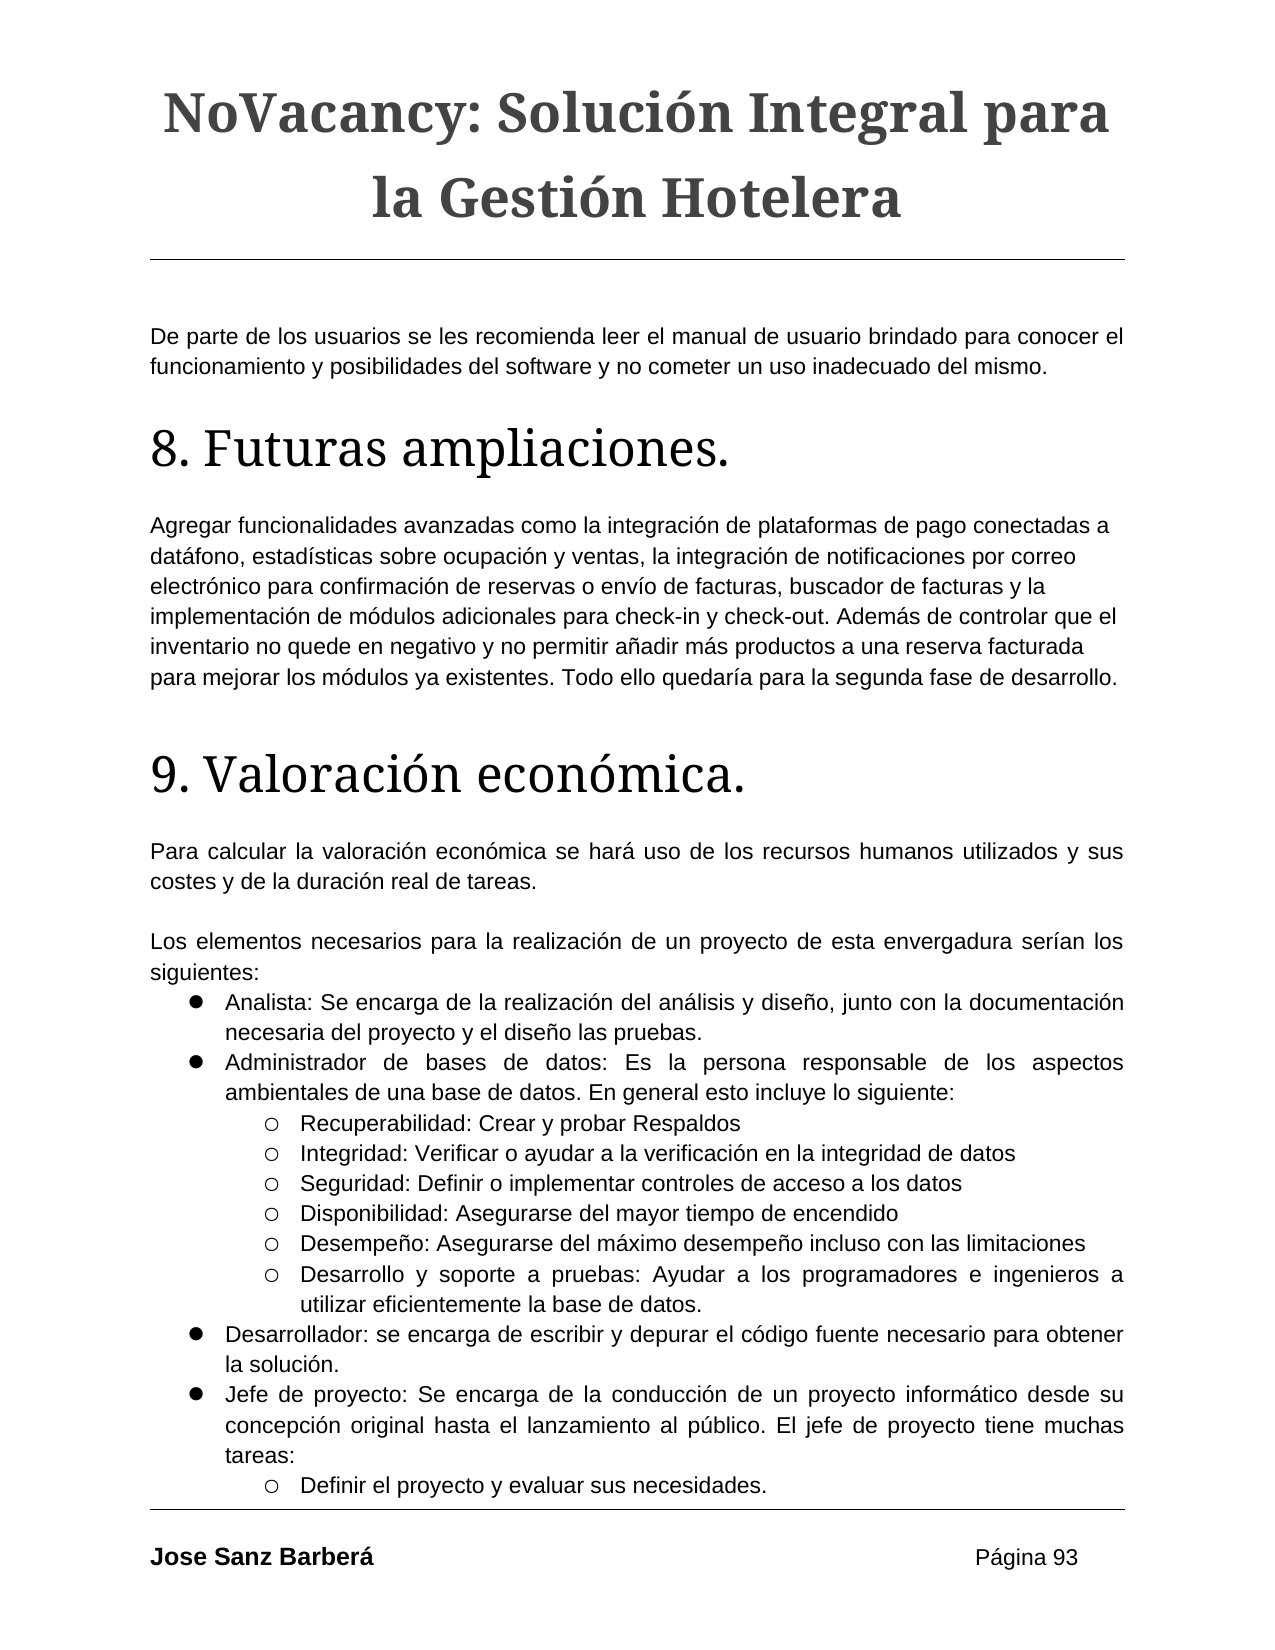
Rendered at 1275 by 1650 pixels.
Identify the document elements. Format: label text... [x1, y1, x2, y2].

list Desarrollo y soporte a pruebas: Ayudar a los programadores e ingenieros a utilizar eficientemente la base de datos. [262, 1261, 1125, 1317]
list Recuperabilidad: Crear y probar Respaldos [262, 1109, 1125, 1136]
list Jefe de proyecto: Se encarga de la conducción de un proyecto informático desde su concepción original hasta el lanzamiento al público. El jefe de proyecto tiene muchas tareas: [187, 1381, 1125, 1468]
subtitle 8. Futuras ampliaciones. [150, 413, 1125, 481]
text De parte de los usuarios se les recomienda leer el manual de usuario brindado para conocer el funcionamiento y posibilidades del software y no cometer un uso inadecuado del mismo. [150, 323, 1125, 379]
list Seguridad: Definir o implementar controles de acceso a los datos [262, 1170, 1125, 1196]
subtitle 9. Valoración económica. [150, 738, 1125, 807]
list Desarrollador: se encarga de escribir y depurar el código fuente necesario para obtener la solución. [187, 1321, 1125, 1378]
list Definir el proyecto y evaluar sus necesidades. [262, 1472, 1125, 1498]
text Para calcular la valoración económica se hará uso de los recursos humanos utilizados y sus costes y de la duración real de tareas. [150, 838, 1125, 894]
text Agregar funcionalidades avanzadas como la integración de plataformas de pago conectadas a datáfono, estadísticas sobre ocupación y ventas, la integración de notificaciones por correo electrónico para confirmación de reservas o envío de facturas, buscador de facturas y la implementación de módulos adicionales para check-in y check-out. Además de controlar que el inventario no quede en negativo y no permitir añadir más productos a una reserva facturada para mejorar los módulos ya existentes. Todo ello quedaría para la segunda fase de desarrollo. [150, 512, 1125, 690]
list Integridad: Verificar o ayudar a la verificación en la integridad de datos [262, 1140, 1125, 1166]
text Los elementos necesarios para la realización de un proyecto de esta envergadura serían los siguientes: [150, 928, 1125, 985]
list Disponibilidad: Asegurarse del mayor tiempo de encendido [262, 1200, 1125, 1227]
list Desempeño: Asegurarse del máximo desempeño incluso con las limitaciones [262, 1230, 1125, 1257]
list Analista: Se encarga de la realización del análisis y diseño, junto con la documentación necesaria del proyecto y el diseño las pruebas. [187, 989, 1125, 1045]
list Administrador de bases de datos: Es la persona responsable de los aspectos ambientales de una base de datos. En general esto incluye lo siguiente: [187, 1049, 1125, 1106]
